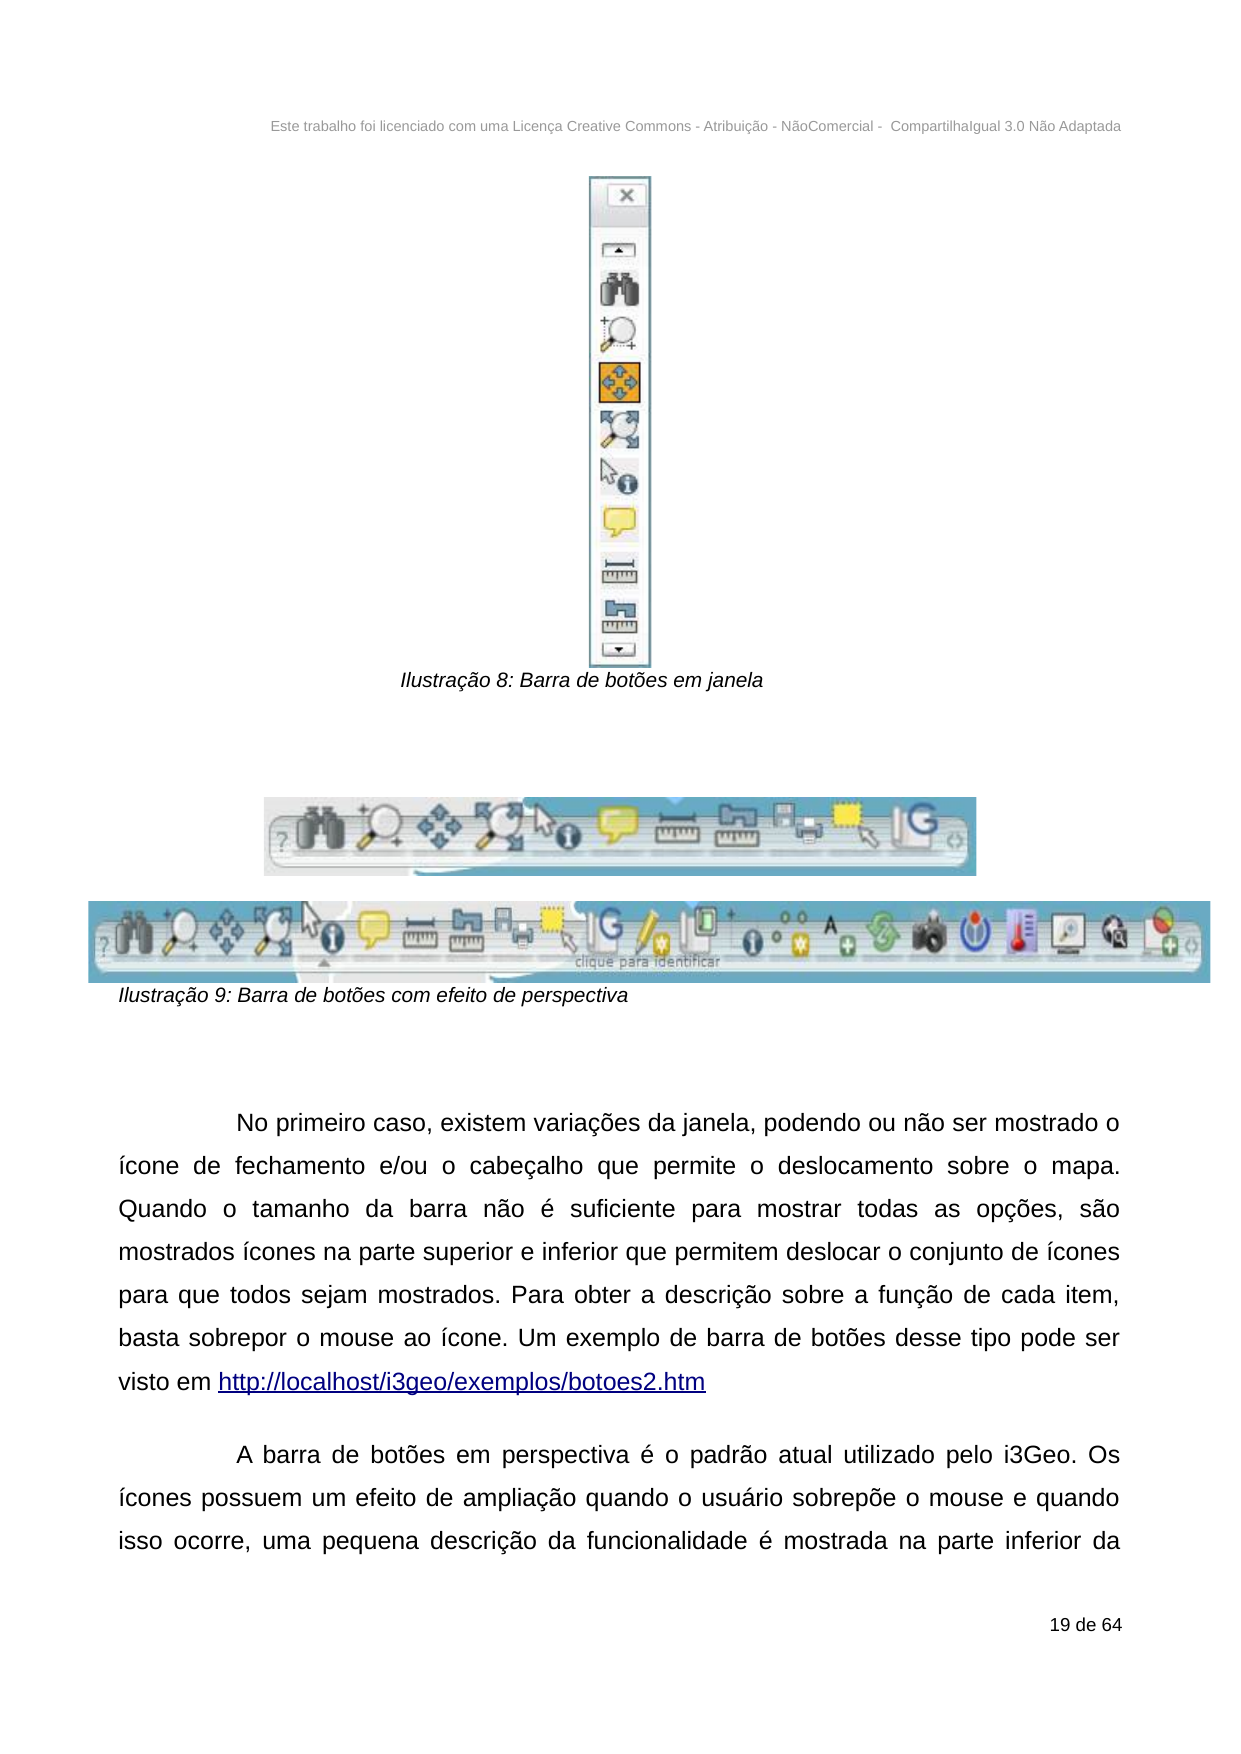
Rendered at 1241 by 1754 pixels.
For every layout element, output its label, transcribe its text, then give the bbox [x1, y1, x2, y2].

text A barra de botões em perspectiva é o padrão atual utilizado pelo i3Geo. Os ícones possuem um efeito de ampliação quando o usuário sobrepõe o mouse e quando isso ocorre, uma pequena descrição da funcionalidade é mostrada na parte inferior da [118, 1440, 1122, 1555]
text Ilustração 9: Barra de botões com efeito de perspectiva [118, 983, 1122, 1006]
text No primeiro caso, existem variações da janela, podendo ou não ser mostrado o ícone de fechamento e/ou o cabeçalho que permite o deslocamento sobre o mapa. Quando o tamanho da barra não é suficiente para mostrar todas as opções, são mostrados ícones na parte superior e inferior que permitem deslocar o conjunto de ícones para que todos sejam mostrados. Para obter a descrição sobre a função de cada item, basta sobrepor o mouse ao ícone. Um exemplo de barra de botões desse tipo pode ser visto em http://localhost/i3geo/exemplos/botoes2.htm [118, 1108, 1122, 1395]
picture [263, 797, 977, 876]
picture [88, 901, 1211, 983]
text Ilustração 8: Barra de botões em janela [400, 668, 840, 691]
picture [588, 176, 652, 668]
